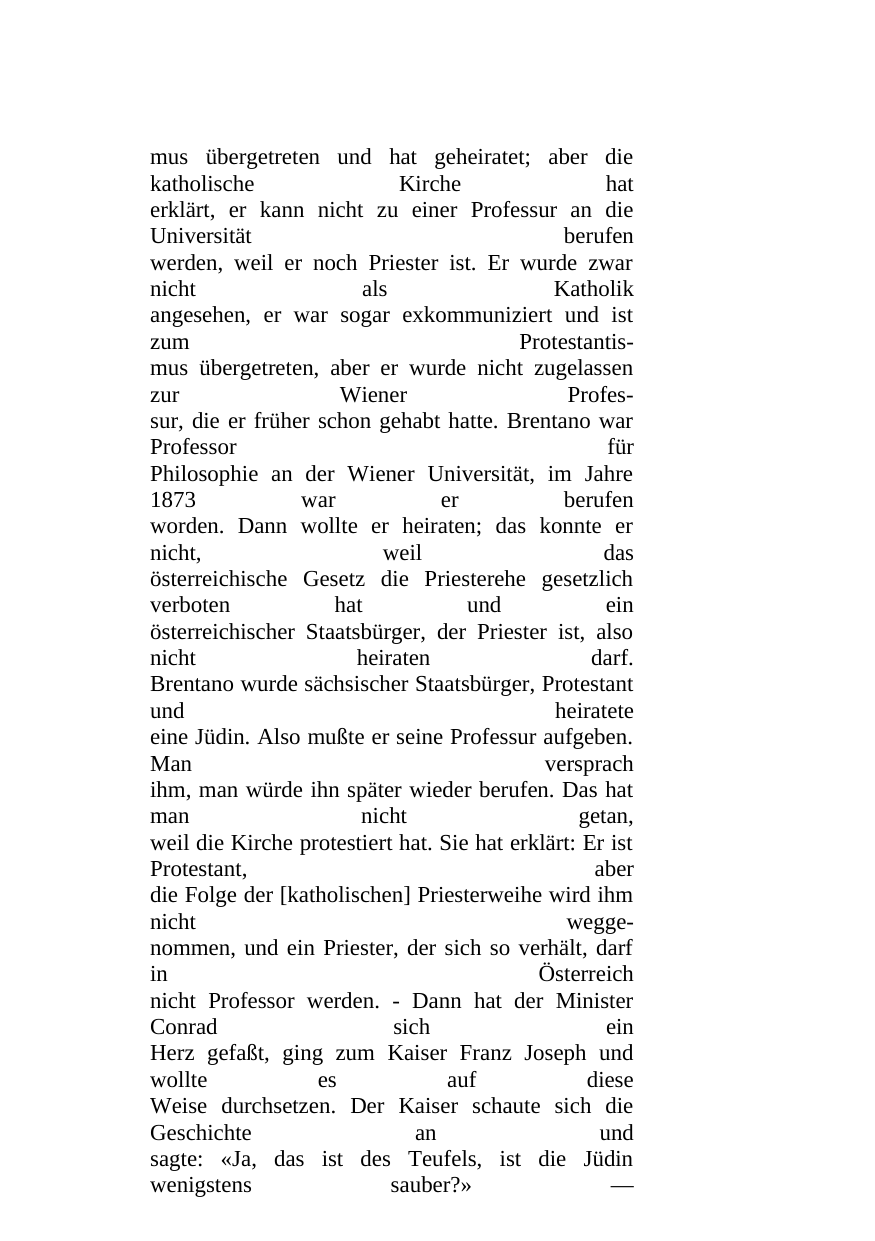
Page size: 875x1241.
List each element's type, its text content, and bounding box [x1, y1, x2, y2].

text mus übergetreten und hat geheiratet; aber die katholische Kirche hat erklärt, er kann nicht zu einer Professur an die Universität berufen werden, weil er noch Priester ist. Er wurde zwar nicht als Katholik angesehen, er war sogar exkommuniziert und ist zum Protestantis- mus übergetreten, aber er wurde nicht zugelassen zur Wiener Profes- sur, die er früher schon gehabt hatte. Brentano war Professor für Philosophie an der Wiener Universität, im Jahre 1873 war er berufen worden. Dann wollte er heiraten; das konnte er nicht, weil das österreichische Gesetz die Priesterehe gesetzlich verboten hat und ein österreichischer Staatsbürger, der Priester ist, also nicht heiraten darf. Brentano wurde sächsischer Staatsbürger, Protestant und heiratete eine Jüdin. Also mußte er seine Professur aufgeben. Man versprach ihm, man würde ihn später wieder berufen. Das hat man nicht getan, weil die Kirche protestiert hat. Sie hat erklärt: Er ist Protestant, aber die Folge der [katholischen] Priesterweihe wird ihm nicht wegge- nommen, und ein Priester, der sich so verhält, darf in Österreich nicht Professor werden. - Dann hat der Minister Conrad sich ein Herz gefaßt, ging zum Kaiser Franz Joseph und wollte es auf diese Weise durchsetzen. Der Kaiser schaute sich die Geschichte an und sagte: «Ja, das ist des Teufels, ist die Jüdin wenigstens sauber?» — [150, 143, 634, 1198]
